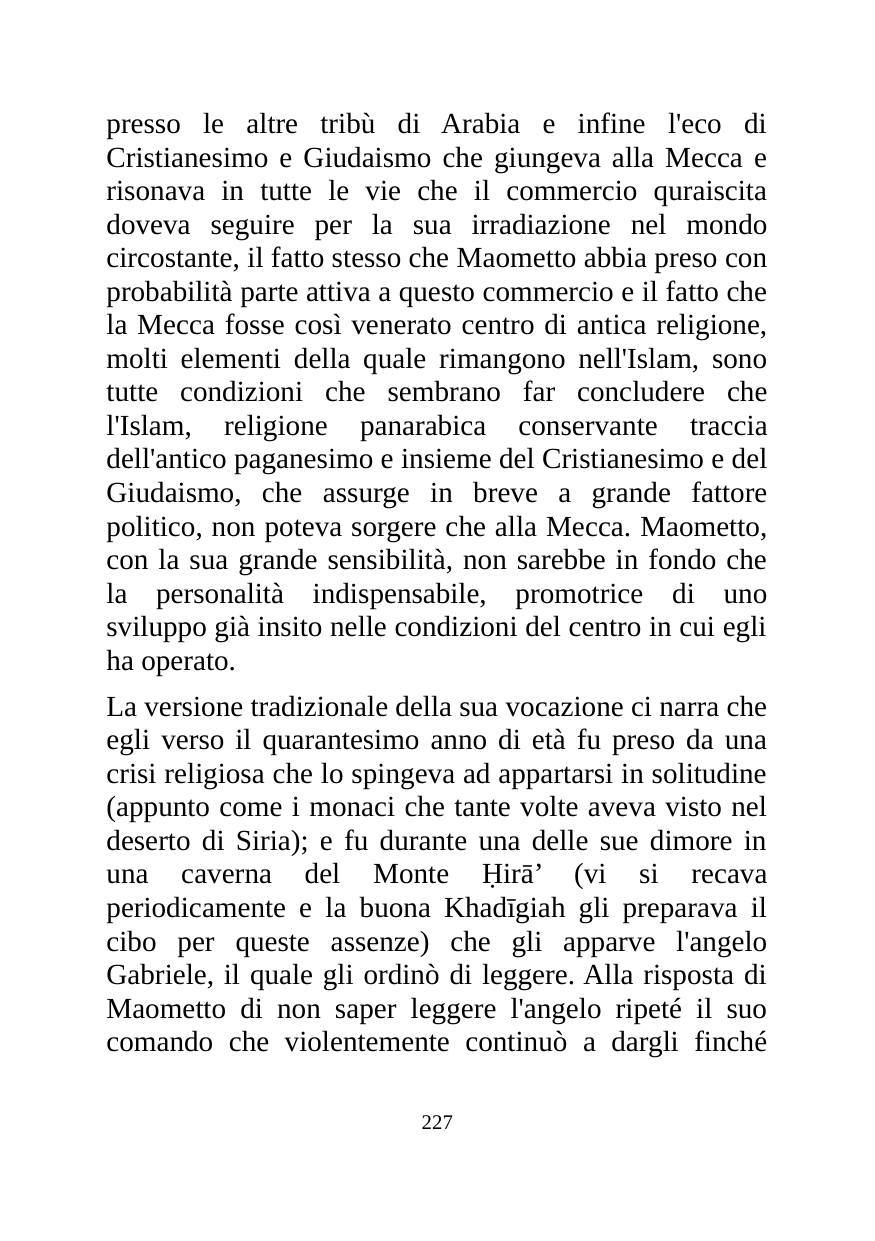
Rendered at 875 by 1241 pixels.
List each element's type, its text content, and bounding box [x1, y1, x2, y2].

text La versione tradizionale della sua vocazione ci narra che egli verso il quarantesimo anno di età fu preso da una crisi religiosa che lo spingeva ad appartarsi in solitudine (appunto come i monaci che tante volte aveva visto nel deserto di Siria); e fu durante una delle sue dimore in una caverna del Monte Ḥirā’ (vi si recava periodicamente e la buona Khadīgiah gli preparava il cibo per queste assenze) che gli apparve l'angelo Gabriele, il quale gli ordinò di leggere. Alla risposta di Maometto di non saper leggere l'angelo ripeté il suo comando che violentemente continuò a dargli finché [106, 689, 768, 1058]
text presso le altre tribù di Arabia e infine l'eco di Cristianesimo e Giudaismo che giungeva alla Mecca e risonava in tutte le vie che il commercio quraiscita doveva seguire per la sua irradiazione nel mondo circostante, il fatto stesso che Maometto abbia preso con probabilità parte attiva a questo commercio e il fatto che la Mecca fosse così venerato centro di antica religione, molti elementi della quale rimangono nell'Islam, sono tutte condizioni che sembrano far concludere che l'Islam, religione panarabica conservante traccia dell'antico paganesimo e insieme del Cristianesimo e del Giudaismo, che assurge in breve a grande fattore politico, non poteva sorgere che alla Mecca. Maometto, con la sua grande sensibilità, non sarebbe in fondo che la personalità indispensabile, promotrice di uno sviluppo già insito nelle condizioni del centro in cui egli ha operato. [106, 106, 768, 676]
